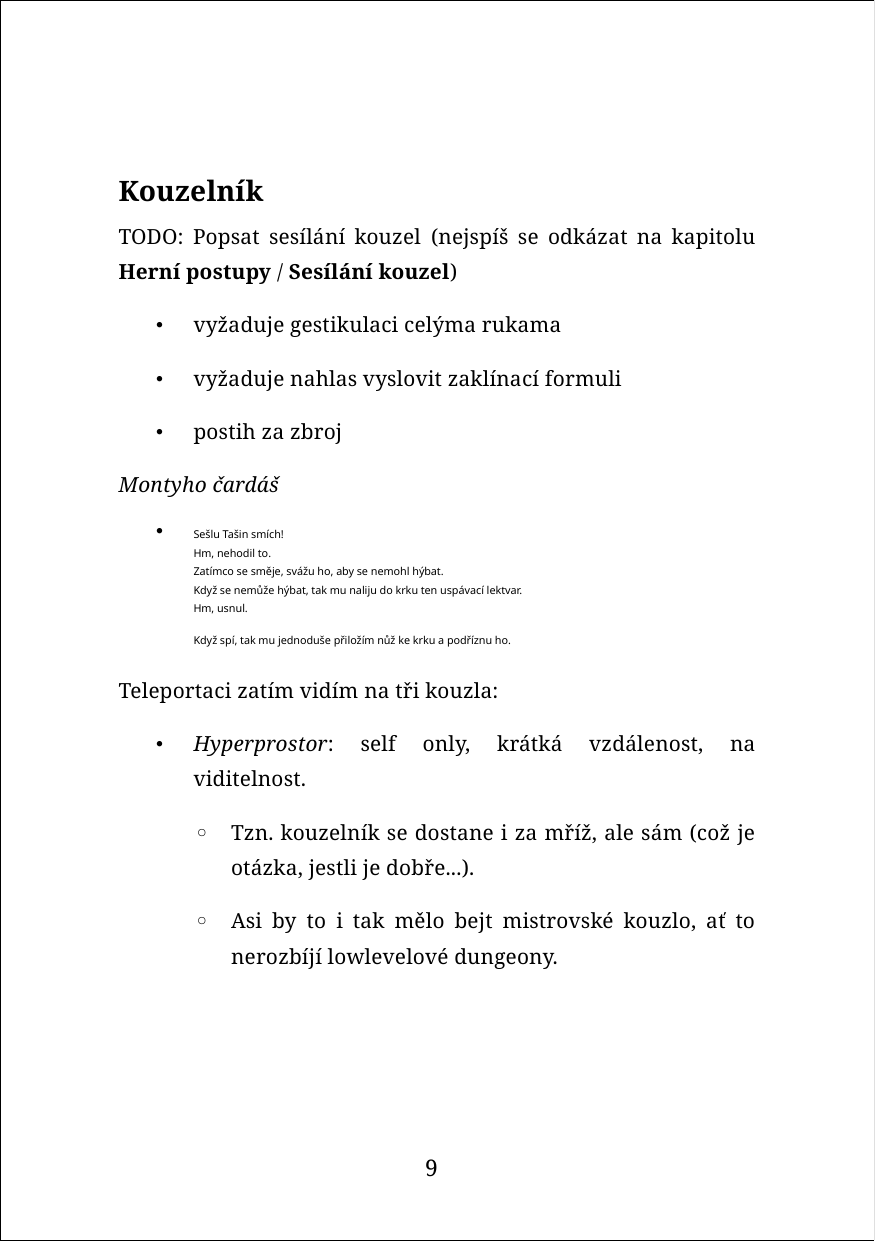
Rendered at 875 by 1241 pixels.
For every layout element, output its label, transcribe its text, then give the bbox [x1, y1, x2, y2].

list vyžaduje nahlas vyslovit zaklínací formuli [156, 364, 756, 392]
text Montyho čardáš [118, 470, 756, 499]
list postih za zbroj [156, 417, 756, 446]
list Sešlu Tašin smích! Hm, nehodil to. Zatímco se směje, svážu ho, aby se nemohl hýbat. Když se nemůže hýbat, tak mu naliju do krku ten uspávací lektvar. Hm, usnul. Když spí, tak mu jednoduše přiložím nůž ke krku a podříznu ho. [156, 523, 756, 651]
list Asi by to i tak mělo bejt mistrovské kouzlo, ať to nerozbíjí lowlevelové dungeony. [193, 906, 756, 970]
list Hyperprostor: self only, krátká vzdálenost, na viditelnost. [156, 729, 756, 793]
text TODO: Popsat sesílání kouzel (nejspíš se odkázat na kapitolu Herní postupy / Sesílání kouzel) [118, 222, 756, 286]
text Teleportaci zatím vidím na tři kouzla: [118, 676, 756, 704]
list Tzn. kouzelník se dostane i za mříž, ale sám (což je otázka, jestli je dobře...). [193, 818, 756, 882]
list vyžaduje gestikulaci celýma rukama [156, 311, 756, 339]
subtitle Kouzelník [118, 172, 756, 210]
